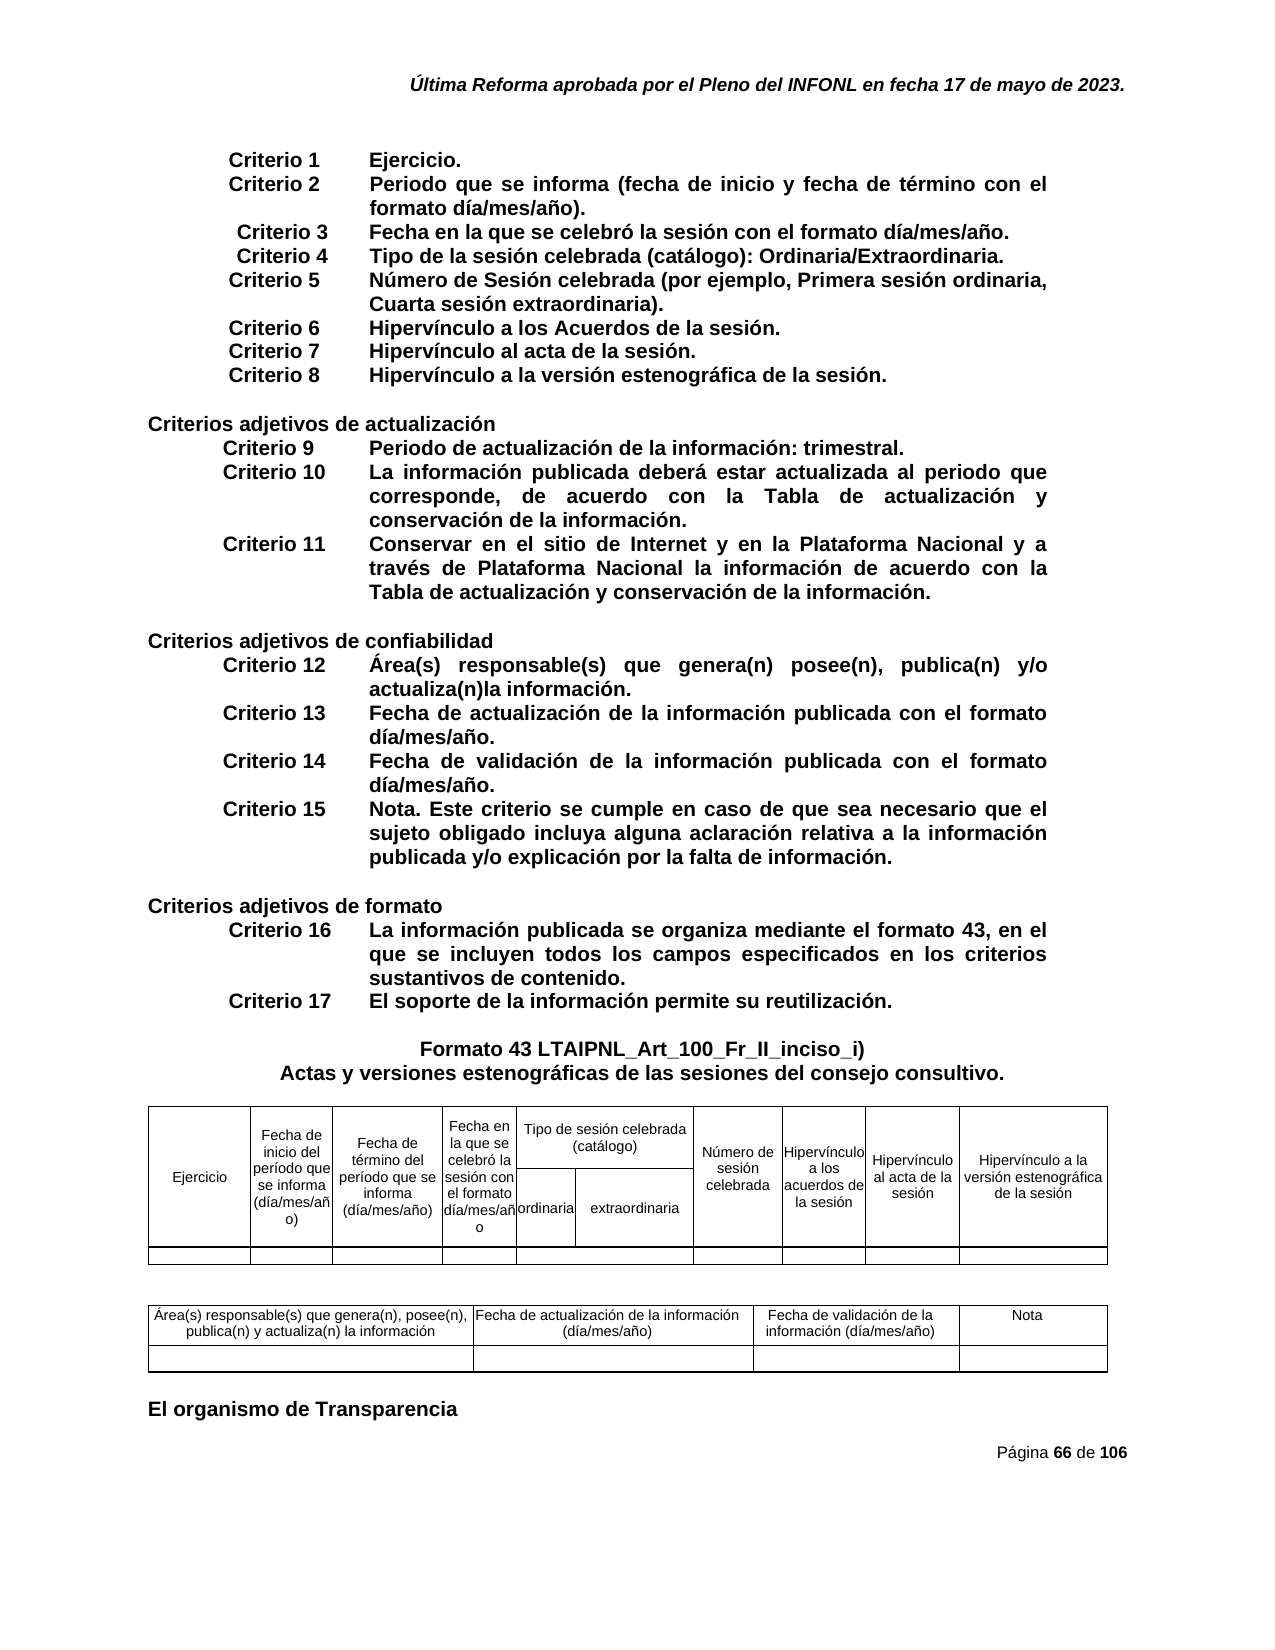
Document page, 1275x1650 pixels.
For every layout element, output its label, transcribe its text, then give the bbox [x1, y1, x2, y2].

table_header Hipervínculo a la versión estenográfica de la sesión [960, 1107, 1107, 1246]
text Criterio 15 Nota. Este criterio se cumple en caso de que sea necesario que el sujeto obligado incluya alguna aclaración relativa a la información publicada y/o explicación por la falta de información. [148, 797, 1048, 868]
text Criterio 12 Área(s) responsable(s) que genera(n) posee(n), publica(n) y/o actualiza(n)la información. [148, 653, 1048, 701]
text Formato 43 LTAIPNL_Art_100_Fr_II_inciso_i) Actas y versiones estenográficas de las sesiones del consejo consultivo. [236, 1037, 1048, 1085]
table_cell [474, 1346, 753, 1371]
table_cell [149, 1346, 473, 1371]
text Criterios adjetivos de actualización [148, 412, 1048, 436]
table_header Número de sesión celebrada [694, 1107, 782, 1246]
table_cell [960, 1346, 1107, 1371]
text El organismo de Transparencia [148, 1396, 1127, 1420]
table_header Fecha de actualización de la información (día/mes/año) [474, 1306, 753, 1345]
text Criterio 9 Periodo de actualización de la información: trimestral. [148, 436, 1048, 460]
table_header Nota [960, 1306, 1107, 1345]
table_cell [149, 1248, 250, 1264]
table_header Hipervínculo a los acuerdos de la sesión [783, 1107, 865, 1246]
table_cell [517, 1248, 693, 1264]
table_cell [783, 1248, 865, 1264]
table_cell [333, 1248, 442, 1264]
text Criterio 11 Conservar en el sitio de Internet y en la Plataforma Nacional y a través de Plataforma Nacional la información de acuerdo con la Tabla de actualización y conservación de la información. [148, 532, 1048, 604]
text Criterio 4 Tipo de la sesión celebrada (catálogo): Ordinaria/Extraordinaria. [236, 243, 1048, 267]
table_header Hipervínculo al acta de la sesión [866, 1107, 959, 1246]
text Criterio 13 Fecha de actualización de la información publicada con el formato día/mes/año. [148, 701, 1048, 749]
table_cell [866, 1248, 959, 1264]
table_cell ordinaria [517, 1169, 575, 1246]
table_header Fecha de término del período que se informa (día/mes/año) [333, 1107, 442, 1246]
table_header Fecha de validación de la información (día/mes/año) [754, 1306, 959, 1345]
text Criterio 16 La información publicada se organiza mediante el formato 43, en el que se incluyen todos los campos especificados en los criterios sustantivos de contenido. [148, 917, 1048, 989]
table_cell [960, 1248, 1107, 1264]
table_header Área(s) responsable(s) que genera(n), posee(n), publica(n) y actualiza(n) la información [149, 1306, 473, 1345]
text Criterio 6 Hipervínculo a los Acuerdos de la sesión. [148, 315, 1048, 339]
text Criterios adjetivos de confiabilidad [148, 629, 1048, 653]
text Criterios adjetivos de formato [148, 893, 1048, 917]
text Criterio 10 La información publicada deberá estar actualizada al periodo que corresponde, de acuerdo con la Tabla de actualización y conservación de la información. [148, 460, 1048, 532]
table_cell [251, 1248, 332, 1264]
table_cell [443, 1248, 516, 1264]
table_header Ejercicio [149, 1107, 250, 1246]
text Criterio 5 Número de Sesión celebrada (por ejemplo, Primera sesión ordinaria, Cuarta sesión extraordinaria). [148, 267, 1048, 315]
table_cell [754, 1346, 959, 1371]
text Criterio 17 El soporte de la información permite su reutilización. [148, 989, 1048, 1013]
text Criterio 8 Hipervínculo a la versión estenográfica de la sesión. [148, 363, 1048, 387]
text Criterio 14 Fecha de validación de la información publicada con el formato día/mes/año. [148, 749, 1048, 797]
text Criterio 1 Ejercicio. [148, 148, 1048, 172]
table_header Fecha de inicio del período que se informa (día/mes/año) [251, 1107, 332, 1246]
table_cell extraordinaria [576, 1169, 693, 1246]
table_header Tipo de sesión celebrada (catálogo) [517, 1107, 693, 1168]
text Criterio 7 Hipervínculo al acta de la sesión. [148, 339, 1048, 363]
text Criterio 2 Periodo que se informa (fecha de inicio y fecha de término con el formato día/mes/año). [148, 172, 1048, 219]
text Criterio 3 Fecha en la que se celebró la sesión con el formato día/mes/año. [237, 219, 1048, 243]
table_header Fecha en la que se celebró la sesión con el formato día/mes/año [443, 1107, 516, 1246]
table_cell [694, 1248, 782, 1264]
